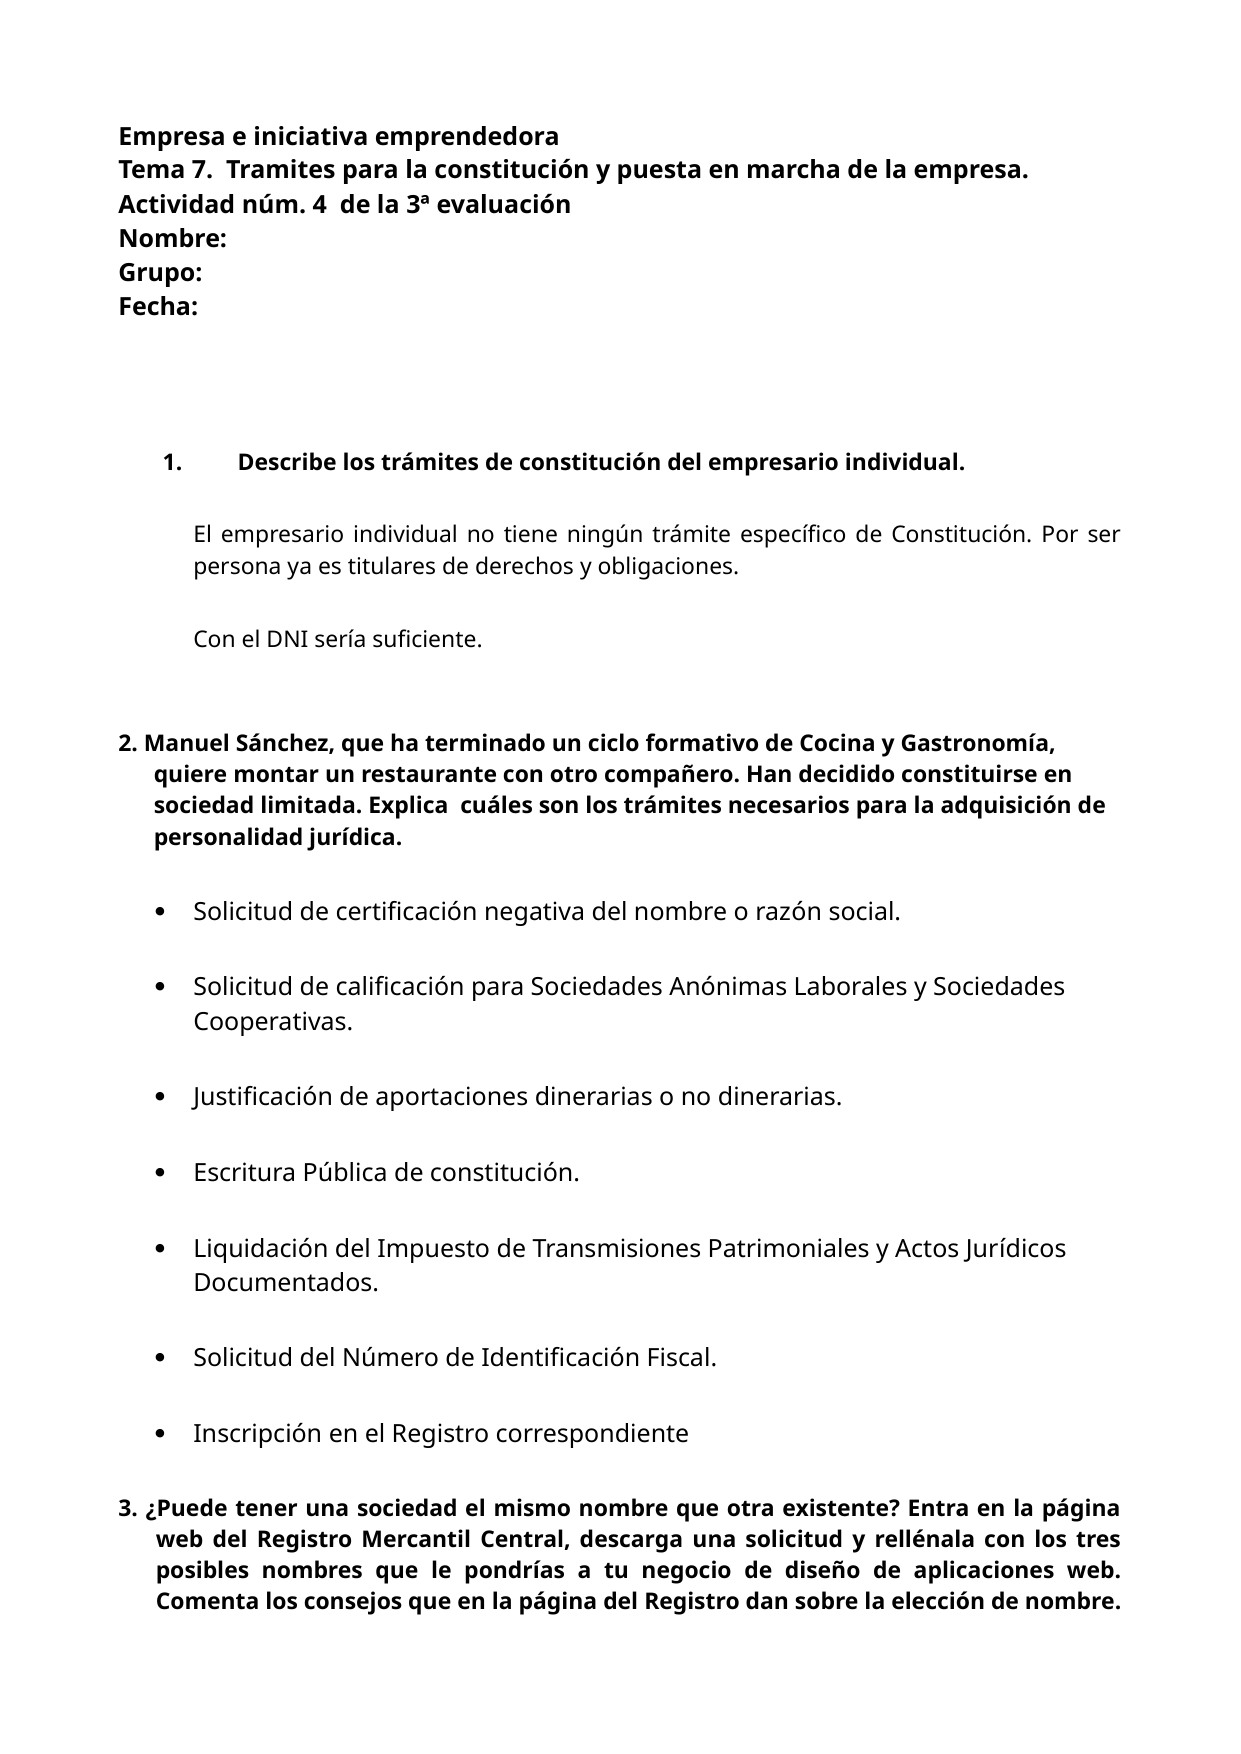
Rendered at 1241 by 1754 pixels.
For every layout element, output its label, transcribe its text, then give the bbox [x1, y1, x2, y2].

list Solicitud de certificación negativa del nombre o razón social. [156, 893, 1122, 927]
text Tema 7. Tramites para la constitución y puesta en marcha de la empresa. [118, 152, 1122, 186]
list Inscripción en el Registro correspondiente [156, 1416, 1122, 1450]
list Escritura Pública de constitución. [156, 1154, 1122, 1189]
list Liquidación del Impuesto de Transmisiones Patrimoniales y Actos Jurídicos Documentados. [156, 1230, 1122, 1298]
list Solicitud del Número de Identificación Fiscal. [156, 1340, 1122, 1374]
text 2. Manuel Sánchez, que ha terminado un ciclo formativo de Cocina y Gastronomía, quiere montar un restaurante con otro compañero. Han decidido constituirse en sociedad limitada. Explica cuáles son los trámites necesarios para la adquisición de personalidad jurídica. [118, 727, 1122, 852]
text 3. ¿Puede tener una sociedad el mismo nombre que otra existente? Entra en la página web del Registro Mercantil Central, descarga una solicitud y rellénala con los tres posibles nombres que le pondrías a tu negocio de diseño de aplicaciones web. Comenta los consejos que en la página del Registro dan sobre la elección de nombre. [118, 1492, 1122, 1617]
list Justificación de aportaciones dinerarias o no dinerarias. [156, 1079, 1122, 1113]
text Nombre: [118, 220, 1122, 254]
text Actividad núm. 4 de la 3ª evaluación [118, 186, 1122, 220]
text Fecha: [118, 288, 1122, 322]
text Empresa e iniciativa emprendedora [118, 118, 1122, 152]
list Solicitud de calificación para Sociedades Anónimas Laborales y Sociedades Cooperativas. [156, 969, 1122, 1037]
text Grupo: [118, 254, 1122, 288]
list Describe los trámites de constitución del empresario individual. [162, 445, 1122, 477]
text El empresario individual no tiene ningún trámite específico de Constitución. Por ser persona ya es titulares de derechos y obligaciones. [193, 518, 1122, 581]
text Con el DNI sería suficiente. [193, 622, 1122, 654]
